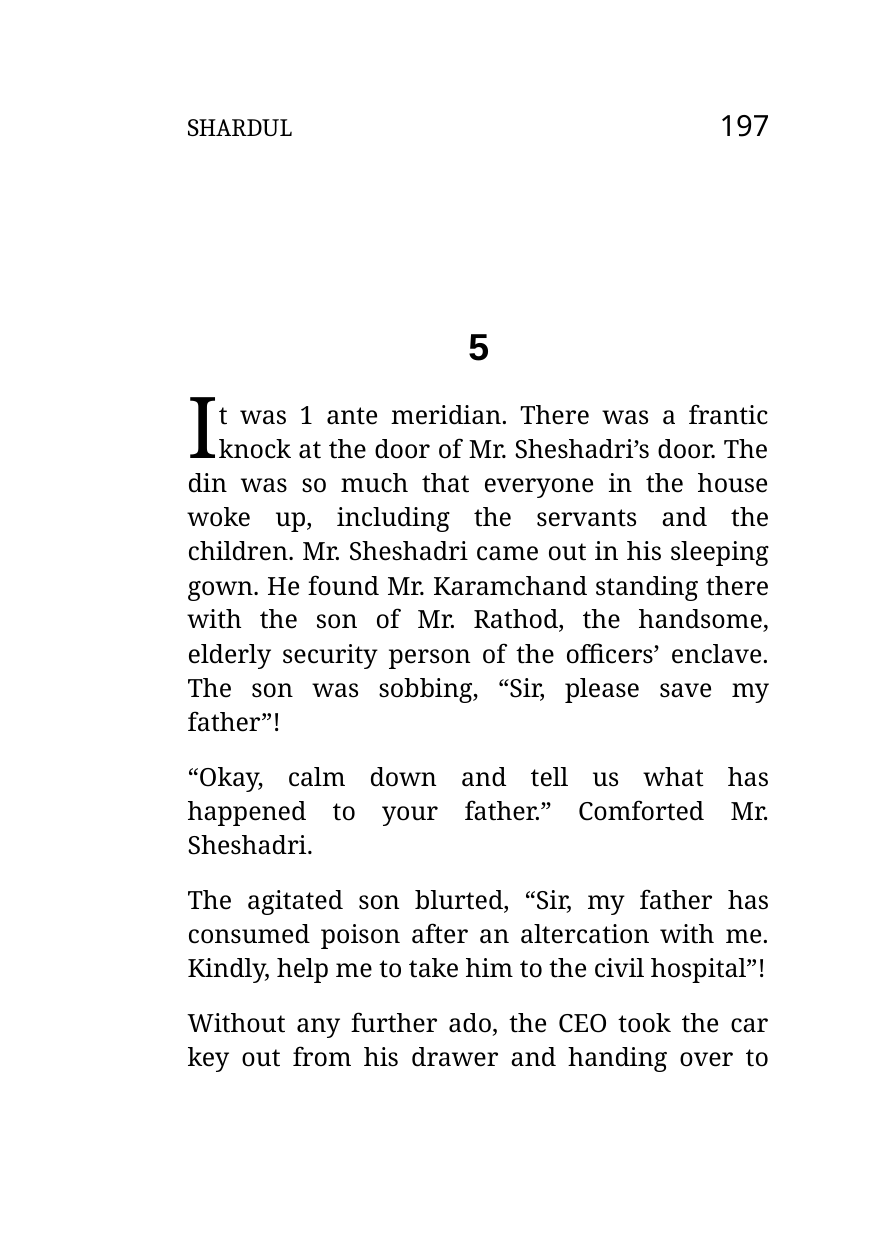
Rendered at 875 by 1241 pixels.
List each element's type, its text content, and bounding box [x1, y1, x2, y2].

text It was 1 ante meridian. There was a frantic knock at the door of Mr. Sheshadri’s door. The din was so much that everyone in the house woke up, including the servants and the children. Mr. Sheshadri came out in his sleeping gown. He found Mr. Karamchand standing there with the son of Mr. Rathod, the handsome, elderly security person of the officers’ enclave. The son was sobbing, “Sir, please save my father”! [187, 398, 769, 738]
text Without any further ado, the CEO took the car key out from his drawer and handing over to [187, 1006, 769, 1074]
text 5 [187, 325, 769, 368]
text The agitated son blurted, “Sir, my father has consumed poison after an altercation with me. Kindly, help me to take him to the civil hospital”! [187, 883, 769, 985]
text “Okay, calm down and tell us what has happened to your father.” Comforted Mr. Sheshadri. [187, 759, 769, 862]
